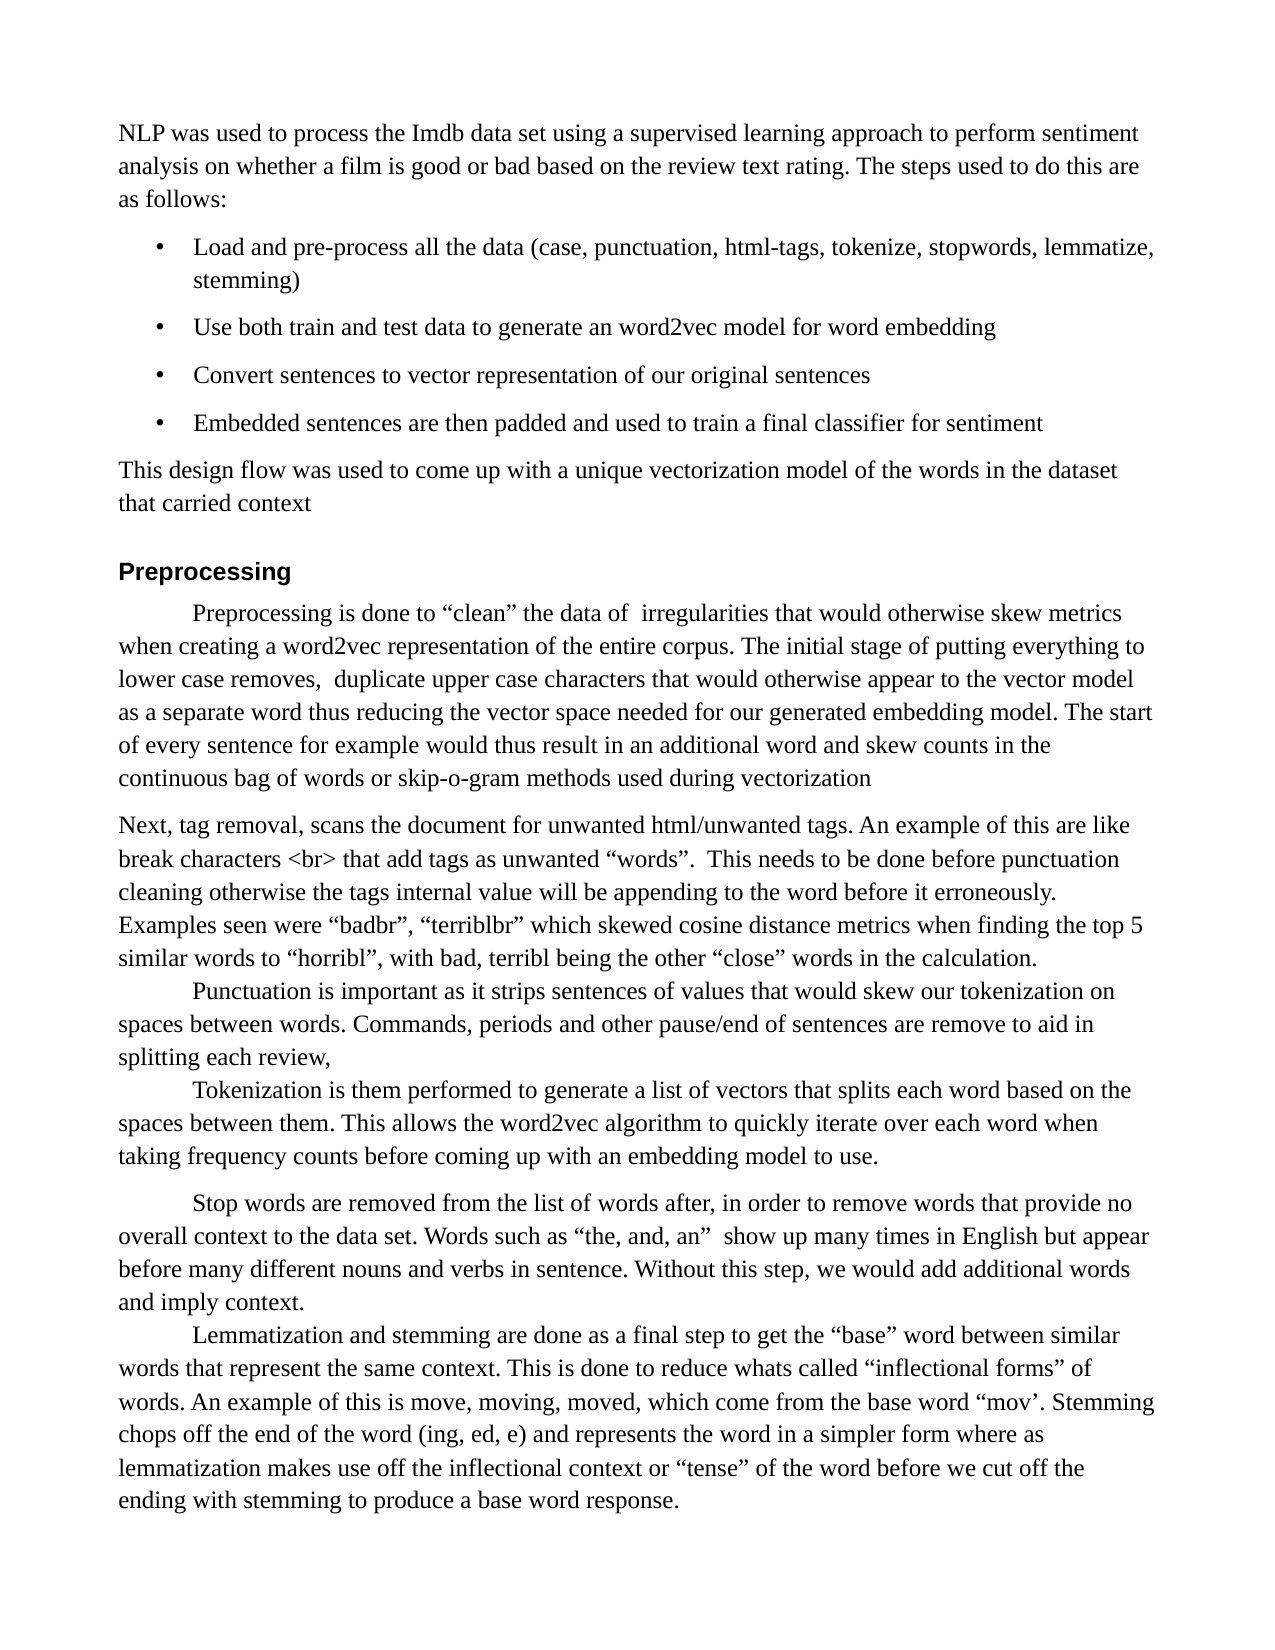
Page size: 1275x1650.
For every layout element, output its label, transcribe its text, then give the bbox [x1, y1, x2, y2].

text Preprocessing is done to “clean” the data of irregularities that would otherwise skew metrics when creating a word2vec representation of the entire corpus. The initial stage of putting everything to lower case removes, duplicate upper case characters that would otherwise appear to the vector model as a separate word thus reducing the vector space needed for our generated embedding model. The start of every sentence for example would thus result in an additional word and skew counts in the continuous bag of words or skip-o-gram methods used during vectorization [118, 598, 1157, 792]
text Next, tag removal, scans the document for unwanted html/unwanted tags. An example of this are like break characters <br> that add tags as unwanted “words”. This needs to be done before punctuation cleaning otherwise the tags internal value will be appending to the word before it erroneously. Examples seen were “badbr”, “terriblbr” which skewed cosine distance metrics when finding the top 5 similar words to “horribl”, with bad, terribl being the other “close” words in the calculation. Punctuation is important as it strips sentences of values that would skew our tokenization on spaces between words. Commands, periods and other pause/end of sentences are remove to aid in splitting each review, Tokenization is them performed to generate a list of vectors that splits each word based on the spaces between them. This allows the word2vec algorithm to quickly iterate over each word when taking frequency counts before coming up with an embedding model to use. [118, 811, 1157, 1169]
text Stop words are removed from the list of words after, in order to remove words that provide no overall context to the data set. Words such as “the, and, an” show up many times in English but appear before many different nouns and verbs in sentence. Without this step, we would add additional words and imply context. Lemmatization and stemming are done as a final step to get the “base” word between similar words that represent the same context. This is done to reduce whats called “inflectional forms” of words. An example of this is move, moving, moved, which come from the base word “mov’. Stemming chops off the end of the word (ing, ed, e) and represents the word in a simpler form where as lemmatization makes use off the inflectional context or “tense” of the word before we cut off the ending with stemming to produce a base word response. [118, 1188, 1157, 1514]
list Load and pre-process all the data (case, punctuation, html-tags, tokenize, stopwords, lemmatize, stemming) [156, 232, 1157, 293]
list Use both train and test data to generate an word2vec model for word embedding [156, 312, 1157, 341]
text NLP was used to process the Imdb data set using a supervised learning approach to perform sentiment analysis on whether a film is good or bad based on the review text rating. The steps used to do this are as follows: [118, 118, 1157, 213]
list Convert sentences to vector representation of our original sentences [156, 360, 1157, 389]
text This design flow was used to come up with a unique vectorization model of the words in the dataset that carried context [118, 455, 1157, 517]
subtitle Preprocessing [118, 557, 1157, 585]
list Embedded sentences are then padded and used to train a final classifier for sentiment [156, 408, 1157, 436]
